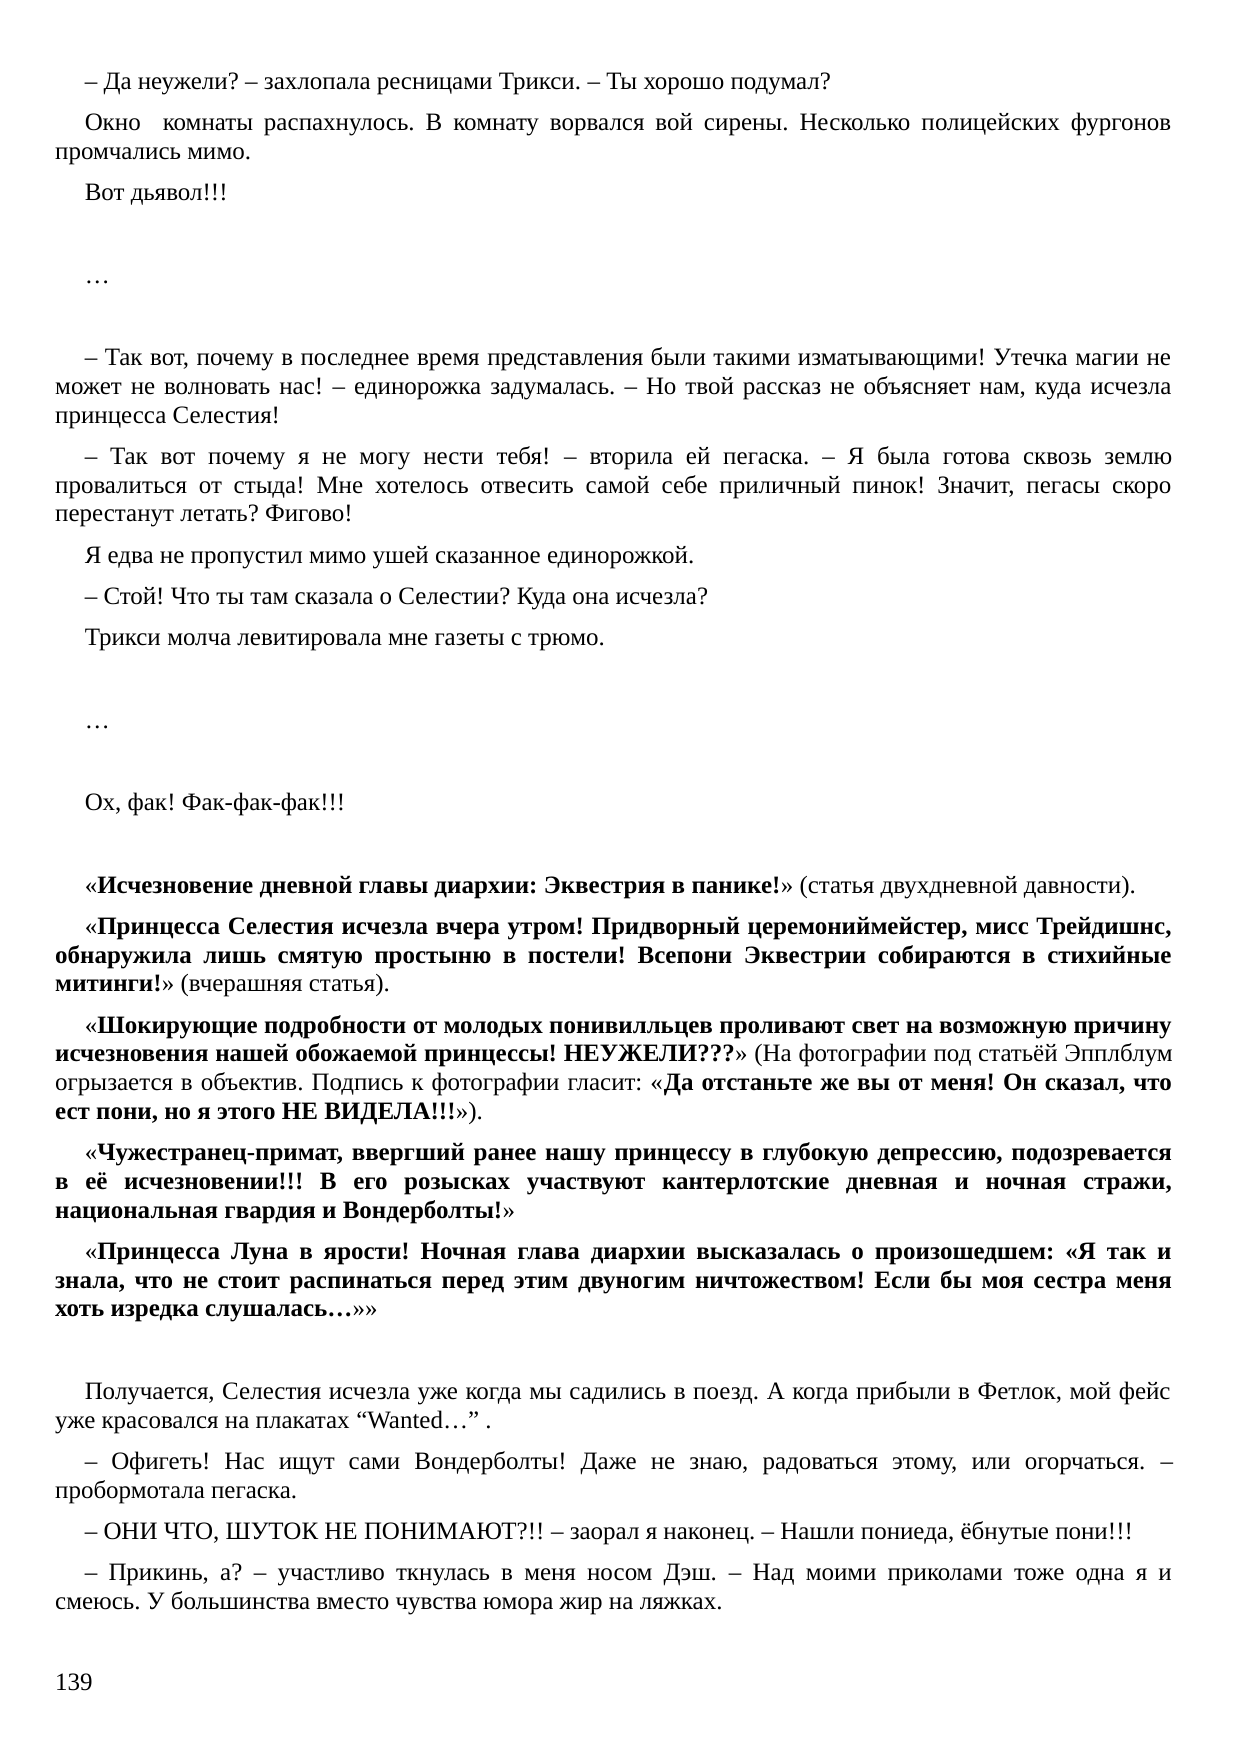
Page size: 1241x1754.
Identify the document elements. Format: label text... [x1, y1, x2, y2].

text «Принцесса Селестия исчезла вчера утром! Придворный церемониймейстер, мисс Трейдишнс, обнаружила лишь смятую простыню в постели! Всепони Эквестрии собираются в стихийные митинги!» (вчерашняя статья). [55, 911, 1173, 997]
text Получается, Селестия исчезла уже когда мы садились в поезд. А когда прибыли в Фетлок, мой фейс уже красовался на плакатах “Wanted…” . [55, 1376, 1173, 1433]
text Вот дьявол!!! [55, 177, 1173, 206]
text «Чужестранец-примат, ввергший ранее нашу принцессу в глубокую депрессию, подозревается в её исчезновении!!! В его розысках участвуют кантерлотские дневная и ночная стражи, национальная гвардия и Вондерболты!» [55, 1137, 1173, 1223]
text Я едва не пропустил мимо ушей сказанное единорожкой. [55, 540, 1173, 568]
text – Офигеть! Нас ищут сами Вондерболты! Даже не знаю, радоваться этому, или огорчаться. – пробормотала пегаска. [55, 1446, 1173, 1503]
text Ох, фак! Фак-фак-фак!!! [55, 787, 1173, 816]
text – Так вот, почему в последнее время представления были такими изматывающими! Утечка магии не может не волновать нас! – единорожка задумалась. – Но твой рассказ не объясняет нам, куда исчезла принцесса Селестия! [55, 342, 1173, 428]
text … [55, 260, 1173, 288]
text «Исчезновение дневной главы диархии: Эквестрия в панике!» (статья двухдневной давности). [55, 870, 1173, 898]
text «Принцесса Луна в ярости! Ночная глава диархии высказалась о произошедшем: «Я так и знала, что не стоит распинаться перед этим двуногим ничтожеством! Если бы моя сестра меня хоть изредка слушалась…»» [55, 1236, 1173, 1322]
text – Так вот почему я не могу нести тебя! – вторила ей пегаска. – Я была готова сквозь землю провалиться от стыда! Мне хотелось отвесить самой себе приличный пинок! Значит, пегасы скоро перестанут летать? Фигово! [55, 441, 1173, 527]
text Окно комнаты распахнулось. В комнату ворвался вой сирены. Несколько полицейских фургонов промчались мимо. [55, 107, 1173, 165]
text – ОНИ ЧТО, ШУТОК НЕ ПОНИМАЮТ?!! – заорал я наконец. – Нашли пониеда, ёбнутые пони!!! [55, 1516, 1173, 1545]
text – Прикинь, а? – участливо ткнулась в меня носом Дэш. – Над моими приколами тоже одна я и смеюсь. У большинства вместо чувства юмора жир на ляжках. [55, 1557, 1173, 1615]
text Трикси молча левитировала мне газеты с трюмо. [55, 622, 1173, 651]
text – Да неужели? – захлопала ресницами Трикси. – Ты хорошо подумал? [55, 66, 1173, 95]
text – Стой! Что ты там сказала о Селестии? Куда она исчезла? [55, 581, 1173, 610]
text … [55, 705, 1173, 733]
text «Шокирующие подробности от молодых понивилльцев проливают свет на возможную причину исчезновения нашей обожаемой принцессы! НЕУЖЕЛИ???» (На фотографии под статьёй Эпплблум огрызается в объектив. Подпись к фотографии гласит: «Да отстаньте же вы от меня! Он сказал, что ест пони, но я этого НЕ ВИДЕЛА!!!»). [55, 1010, 1173, 1125]
